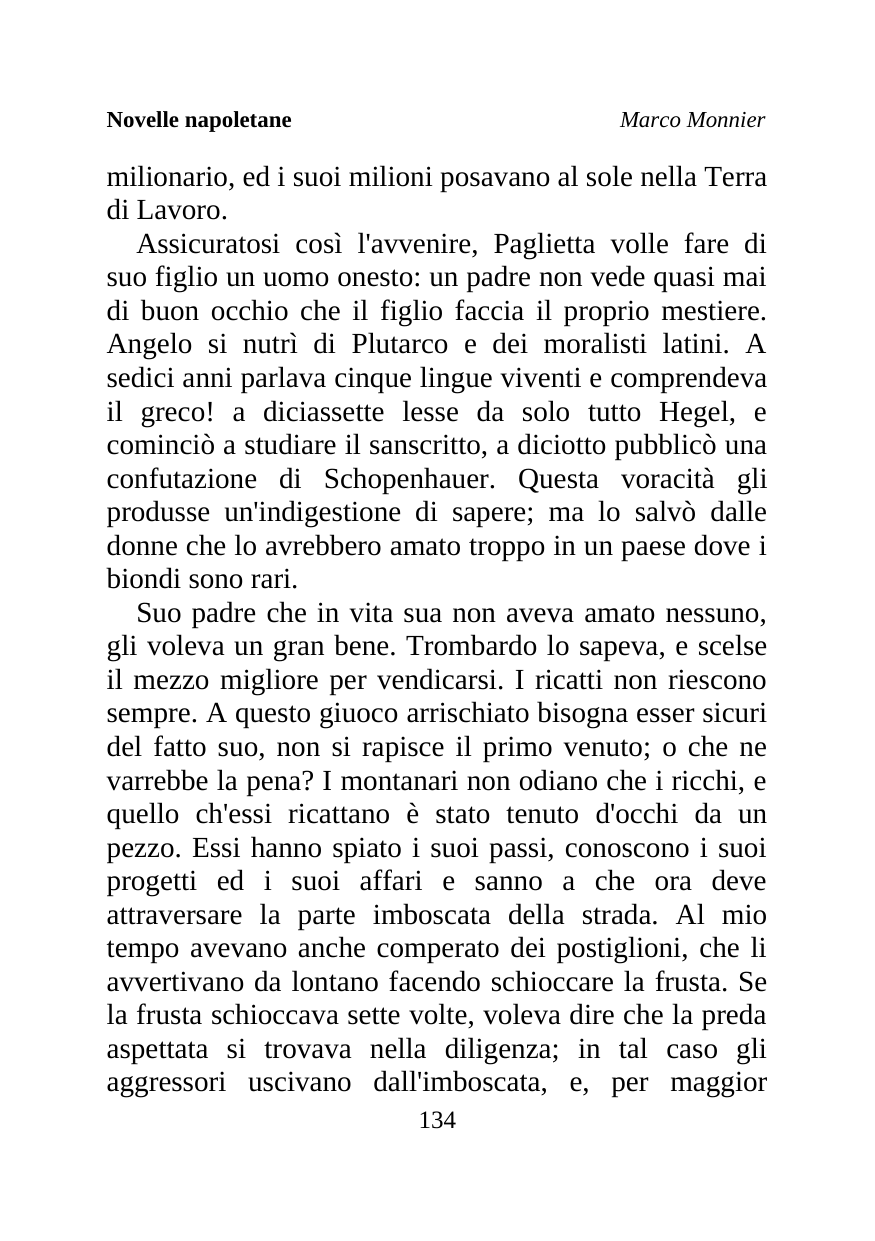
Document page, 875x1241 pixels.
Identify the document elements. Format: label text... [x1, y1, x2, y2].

text Suo padre che in vita sua non aveva amato nessuno, gli voleva un gran bene. Trombardo lo sapeva, e scelse il mezzo migliore per vendicarsi. I ricatti non riescono sempre. A questo giuoco arrischiato bisogna esser sicuri del fatto suo, non si rapisce il primo venuto; o che ne varrebbe la pena? I montanari non odiano che i ricchi, e quello ch'essi ricattano è stato tenuto d'occhi da un pezzo. Essi hanno spiato i suoi passi, conoscono i suoi progetti ed i suoi affari e sanno a che ora deve attraversare la parte imboscata della strada. Al mio tempo avevano anche comperato dei postiglioni, che li avvertivano da lontano facendo schioccare la frusta. Se la frusta schioccava sette volte, voleva dire che la preda aspettata si trovava nella diligenza; in tal caso gli aggressori uscivano dall'imboscata, e, per maggior [106, 595, 768, 1098]
text Assicuratosi così l'avvenire, Paglietta volle fare di suo figlio un uomo onesto: un padre non vede quasi mai di buon occhio che il figlio faccia il proprio mestiere. Angelo si nutrì di Plutarco e dei moralisti latini. A sedici anni parlava cinque lingue viventi e comprendeva il greco! a diciassette lesse da solo tutto Hegel, e cominciò a studiare il sanscritto, a diciotto pubblicò una confutazione di Schopenhauer. Questa voracità gli produsse un'indigestione di sapere; ma lo salvò dalle donne che lo avrebbero amato troppo in un paese dove i biondi sono rari. [106, 226, 768, 595]
text milionario, ed i suoi milioni posavano al sole nella Terra di Lavoro. [106, 159, 768, 226]
